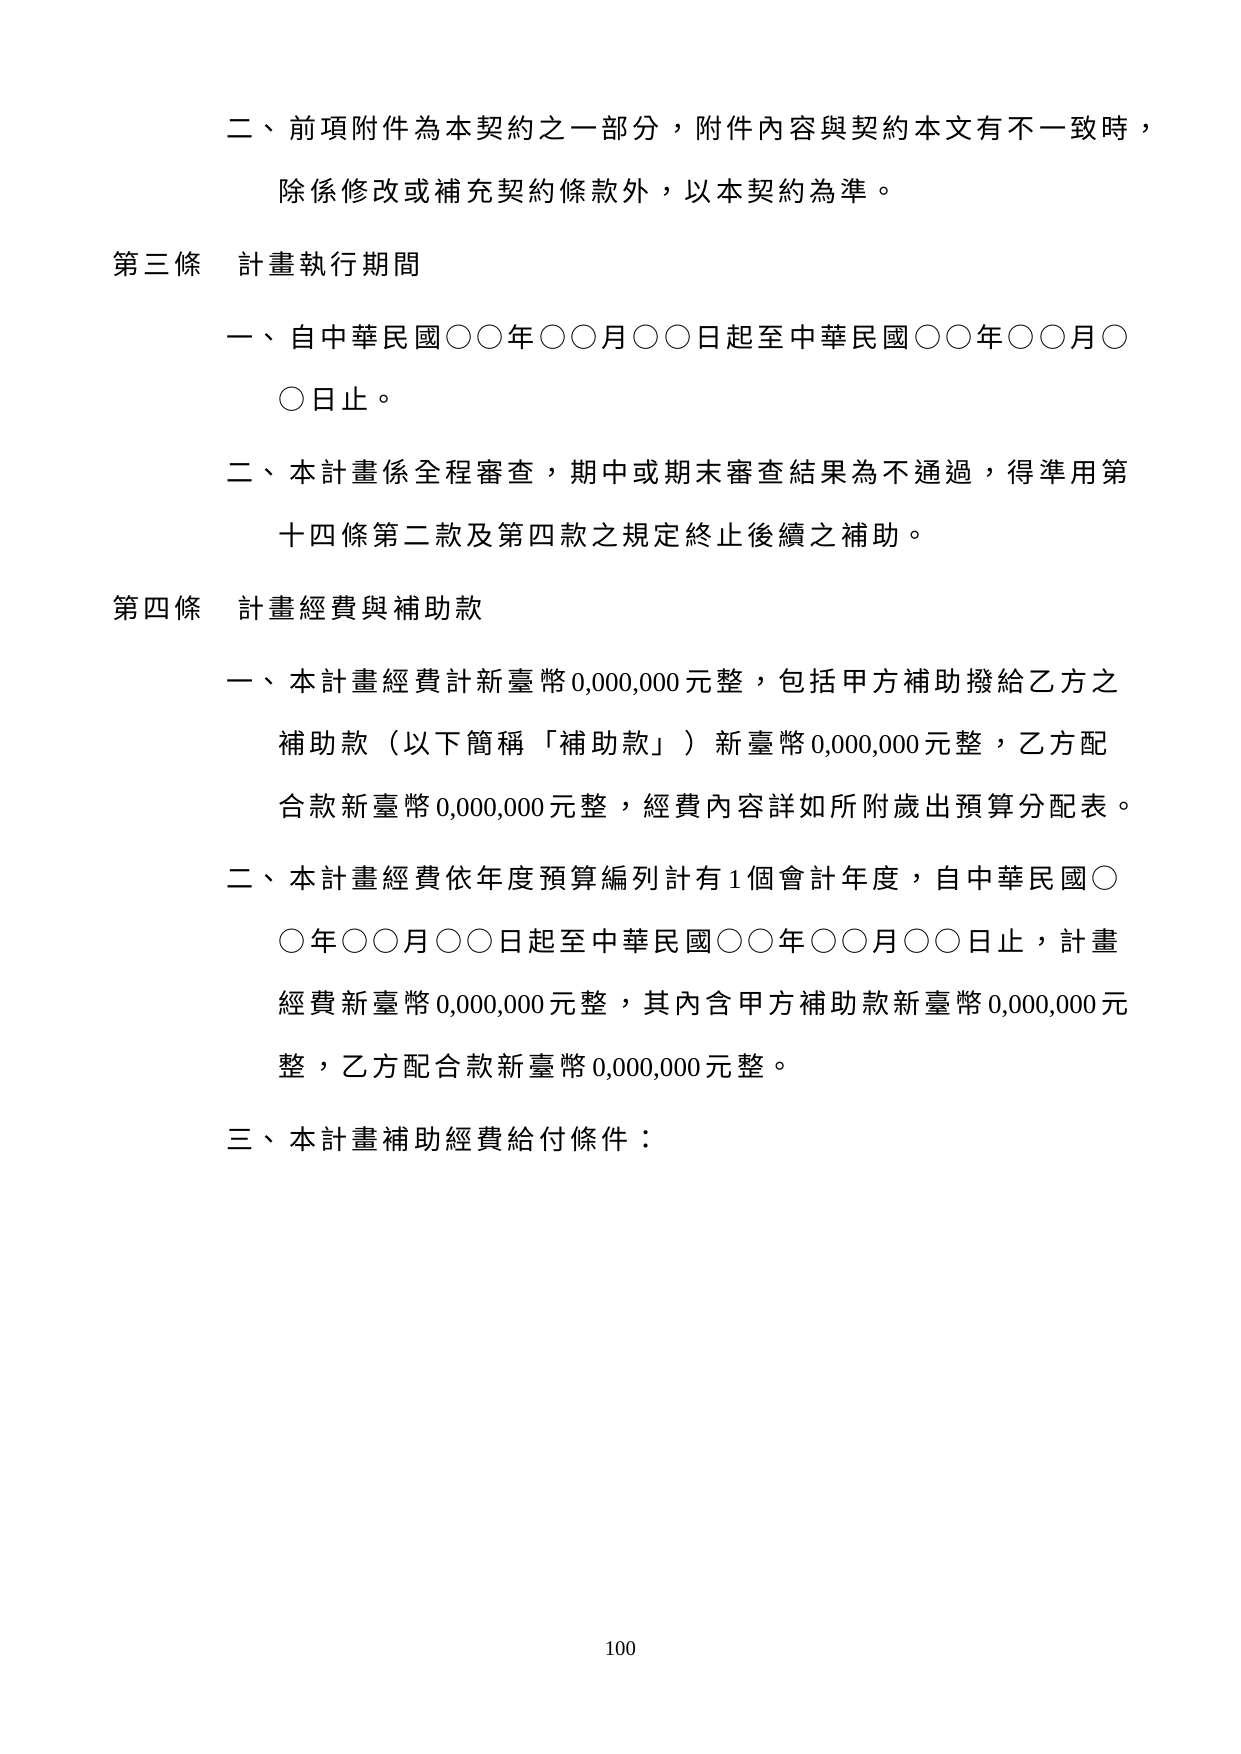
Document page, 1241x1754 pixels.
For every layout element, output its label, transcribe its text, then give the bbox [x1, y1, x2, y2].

text 三、本計畫補助經費給付條件： [218, 1096, 1131, 1158]
text 一、本計畫經費計新臺幣0,000,000元整，包括甲方補助撥給乙方之補助款（以下簡稱「補助款」）新臺幣0,000,000元整，乙方配合款新臺幣0,000,000元整，經費內容詳如所附歲出預算分配表。 [218, 637, 1131, 825]
text 二、本計畫係全程審查，期中或期末審查結果為不通過，得準用第十四條第二款及第四款之規定終止後續之補助。 [218, 429, 1131, 554]
text 二、前項附件為本契約之一部分，附件內容與契約本文有不一致時，除係修改或補充契約條款外，以本契約為準。 [218, 85, 1131, 210]
text 第三條 計畫執行期間 [110, 221, 1168, 283]
text 二、本計畫經費依年度預算編列計有1個會計年度，自中華民國○○年○○月○○日起至中華民國○○年○○月○○日止，計畫經費新臺幣0,000,000元整，其內含甲方補助款新臺幣0,000,000元整，乙方配合款新臺幣0,000,000元整。 [218, 835, 1131, 1085]
text 一、自中華民國○○年○○月○○日起至中華民國○○年○○月○○日止。 [218, 294, 1131, 419]
text 第四條 計畫經費與補助款 [110, 564, 1131, 627]
